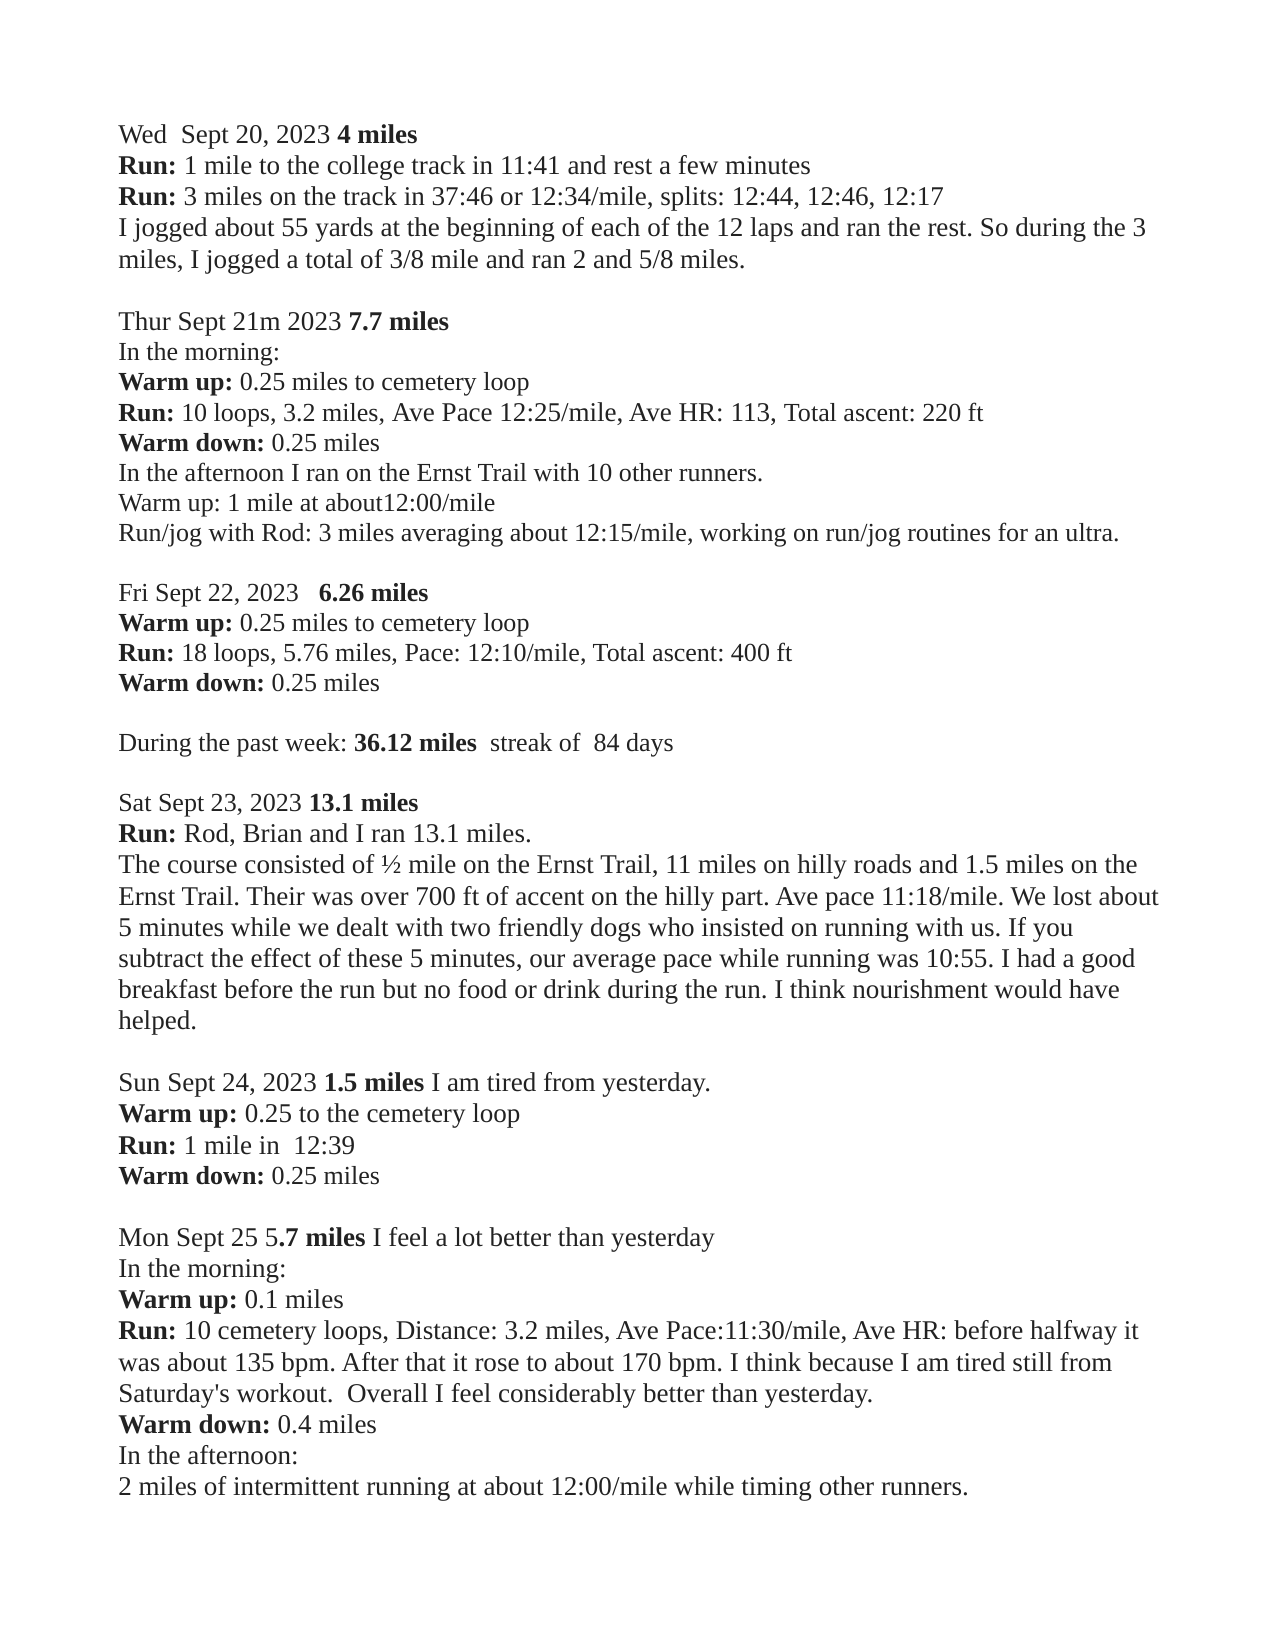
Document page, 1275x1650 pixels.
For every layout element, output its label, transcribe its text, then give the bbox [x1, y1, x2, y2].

text During the past week: 36.12 miles streak of 84 days [118, 727, 1161, 757]
text Warm up: 0.25 miles to cemetery loop [118, 366, 1161, 396]
text Run: 3 miles on the track in 37:46 or 12:34/mile, splits: 12:44, 12:46, 12:17 [118, 180, 1161, 212]
text Thur Sept 21m 2023 7.7 miles [118, 305, 1161, 336]
text In the morning: [118, 1252, 1161, 1283]
text Wed Sept 20, 2023 4 miles [118, 118, 1161, 149]
text Warm up: 0.25 miles to cemetery loop [118, 607, 1161, 637]
text The course consisted of ½ mile on the Ernst Trail, 11 miles on hilly roads and 1.5 miles on the Ernst Trail. Their was over 700 ft of accent on the hilly part. Ave pace 11:18/mile. We lost about 5 minutes while we dealt with two friendly dogs who insisted on running with us. If you subtract the effect of these 5 minutes, our average pace while running was 10:55. I had a good breakfast before the run but no food or drink during the run. I think nourishment would have helped. [118, 848, 1161, 1035]
text In the afternoon I ran on the Ernst Trail with 10 other runners. [118, 457, 1161, 487]
text Warm up: 0.1 miles [118, 1283, 1161, 1314]
text Warm up: 1 mile at about12:00/mile [118, 487, 1161, 517]
text Warm down: 0.4 miles [118, 1408, 1161, 1439]
text In the morning: [118, 336, 1161, 366]
text Sat Sept 23, 2023 13.1 miles [118, 787, 1161, 817]
text In the afternoon: [118, 1439, 1161, 1470]
text 2 miles of intermittent running at about 12:00/mile while timing other runners. [118, 1470, 1161, 1501]
text Warm up: 0.25 to the cemetery loop [118, 1098, 1161, 1129]
text Run: 10 cemetery loops, Distance: 3.2 miles, Ave Pace:11:30/mile, Ave HR: before halfway it was about 135 bpm. After that it rose to about 170 bpm. I think because I am tired still from Saturday's workout. Overall I feel considerably better than yesterday. [118, 1314, 1161, 1408]
text Sun Sept 24, 2023 1.5 miles I am tired from yesterday. [118, 1066, 1161, 1098]
text Run: Rod, Brian and I ran 13.1 miles. [118, 817, 1161, 848]
text Run: 10 loops, 3.2 miles, Ave Pace 12:25/mile, Ave HR: 113, Total ascent: 220 ft [118, 396, 1161, 427]
text Warm down: 0.25 miles [118, 667, 1161, 697]
text Warm down: 0.25 miles [118, 1160, 1161, 1190]
text Run: 1 mile in 12:39 [118, 1129, 1161, 1160]
text Fri Sept 22, 2023 6.26 miles [118, 577, 1161, 607]
text Warm down: 0.25 miles [118, 427, 1161, 457]
text Mon Sept 25 5.7 miles I feel a lot better than yesterday [118, 1221, 1161, 1252]
text I jogged about 55 yards at the beginning of each of the 12 laps and ran the rest. So during the 3 miles, I jogged a total of 3/8 mile and ran 2 and 5/8 miles. [118, 212, 1161, 274]
text Run/jog with Rod: 3 miles averaging about 12:15/mile, working on run/jog routines for an ultra. [118, 517, 1161, 547]
text Run: 1 mile to the college track in 11:41 and rest a few minutes [118, 149, 1161, 180]
text Run: 18 loops, 5.76 miles, Pace: 12:10/mile, Total ascent: 400 ft [118, 637, 1161, 667]
